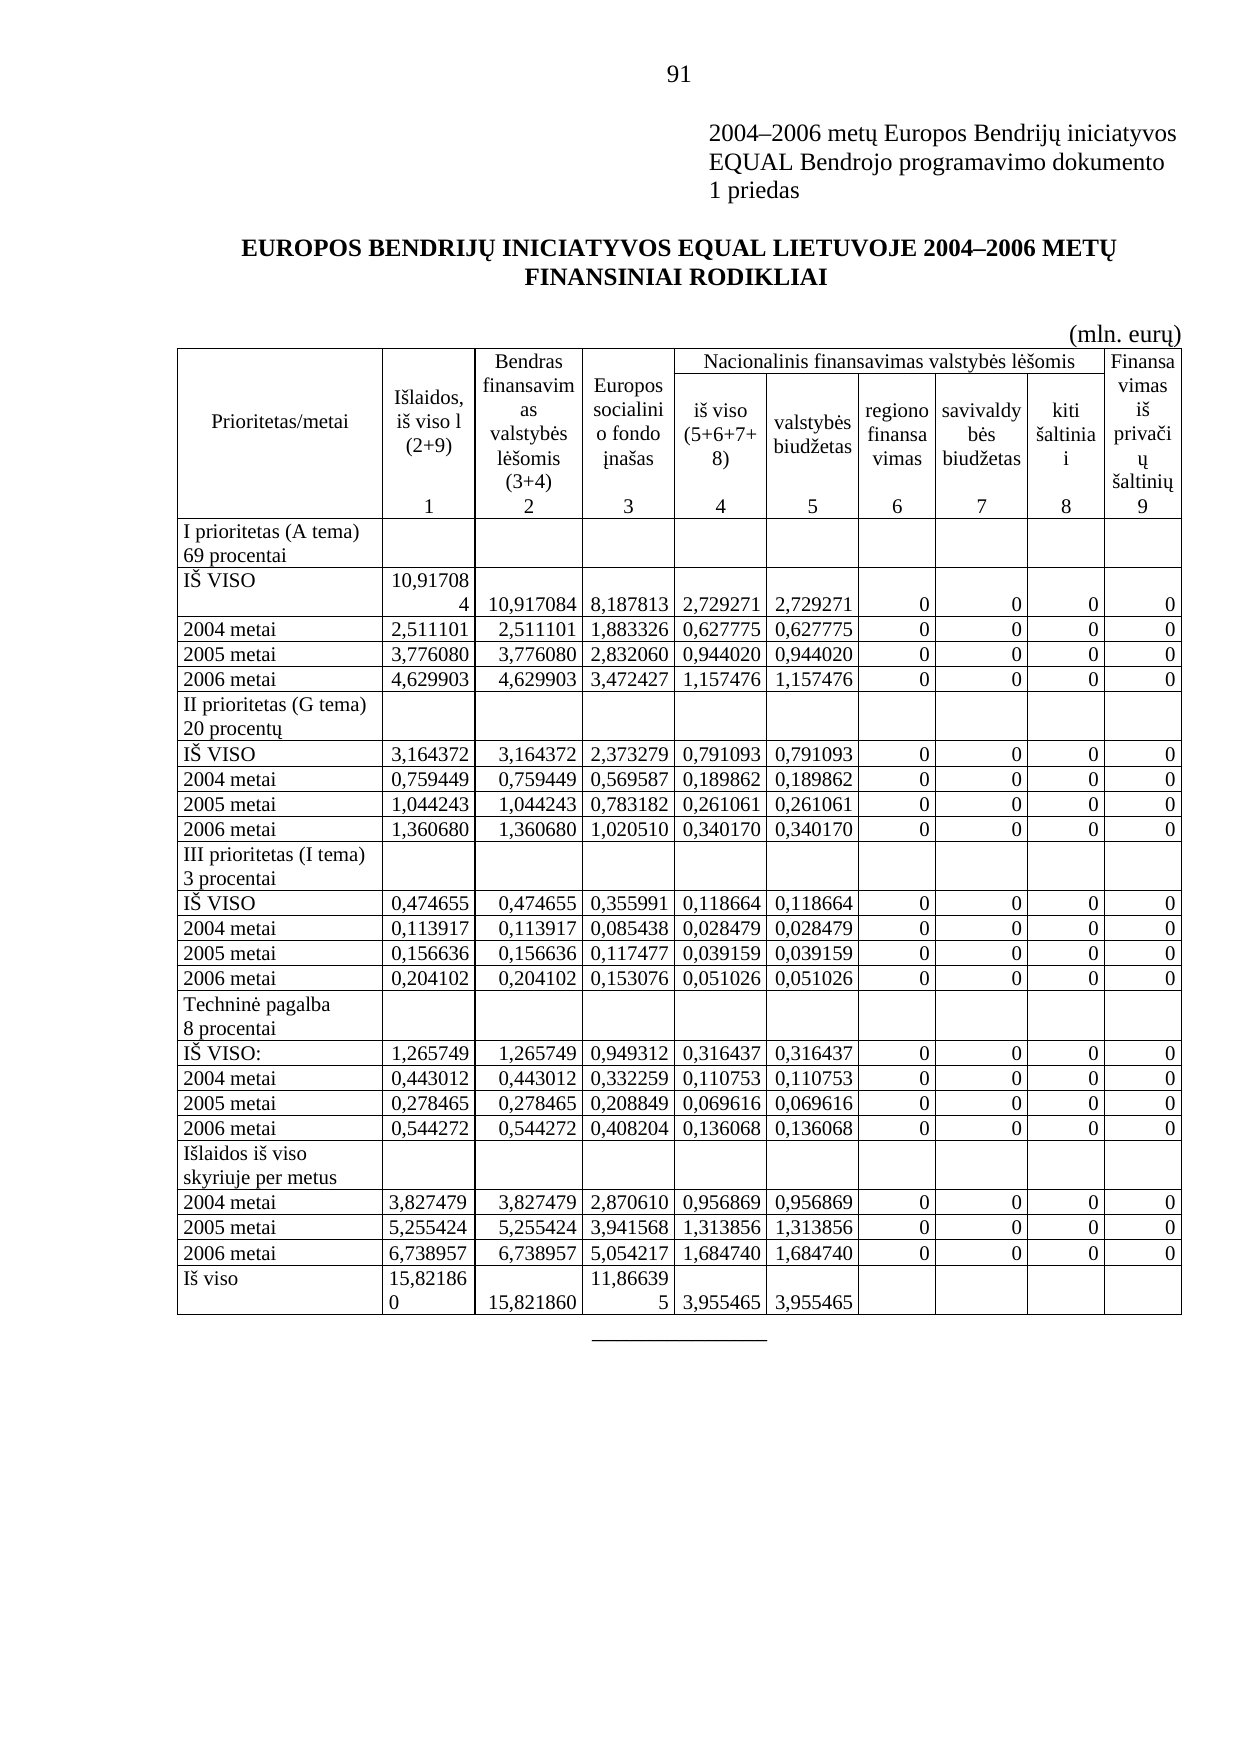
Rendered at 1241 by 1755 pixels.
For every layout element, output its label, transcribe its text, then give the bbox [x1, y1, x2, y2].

table_cell 3,776080 [476, 642, 582, 666]
table_cell [476, 692, 582, 740]
table_cell 0 [936, 966, 1027, 990]
table_cell [583, 842, 674, 890]
table_cell 2,511101 [476, 617, 582, 641]
table_cell 0 [1105, 792, 1181, 816]
table_cell 10,917084 [476, 568, 582, 616]
table_cell [767, 519, 858, 567]
table_cell 0,340170 [767, 817, 858, 841]
table_cell 1,044243 [476, 792, 582, 816]
table_cell 0,028479 [675, 916, 766, 940]
table_cell 0 [1105, 617, 1181, 641]
table_cell 0 [859, 642, 935, 666]
table_cell 0,316437 [767, 1041, 858, 1065]
table_cell 0,069616 [767, 1091, 858, 1115]
table_cell 9 [1105, 494, 1181, 518]
table_cell 0 [859, 916, 935, 940]
table_cell [1105, 842, 1181, 890]
table_cell 0 [1105, 1240, 1181, 1264]
table_cell 2,832060 [583, 642, 674, 666]
table_cell 0 [1105, 817, 1181, 841]
text 2004–2006 metų Europos Bendrijų iniciatyvos [177, 118, 1215, 147]
table_cell [936, 519, 1027, 567]
table_cell 0 [1028, 1041, 1104, 1065]
table_cell 0,443012 [476, 1066, 582, 1090]
table_cell 0,113917 [476, 916, 582, 940]
table_cell 5 [767, 494, 858, 518]
table_header Europos socialinio fondo įnašas [583, 349, 674, 493]
table_cell 0 [936, 1116, 1027, 1140]
table_cell 1,313856 [675, 1215, 766, 1239]
table_cell 0 [936, 792, 1027, 816]
table_cell 0 [1105, 667, 1181, 691]
table_cell 0 [936, 568, 1027, 616]
table_cell 3,776080 [383, 642, 474, 666]
table_cell 0 [1028, 642, 1104, 666]
table_cell 3,955465 [675, 1266, 766, 1314]
table_cell 0 [1105, 642, 1181, 666]
text 1 priedas [177, 176, 1215, 204]
table_cell 1,044243 [383, 792, 474, 816]
table_cell 0 [1028, 767, 1104, 791]
table_cell 0 [859, 966, 935, 990]
table_cell 3,472427 [583, 667, 674, 691]
table_cell 1,313856 [767, 1215, 858, 1239]
table_cell 1,684740 [767, 1240, 858, 1264]
table_cell [476, 1141, 582, 1189]
table_cell 0,156636 [383, 941, 474, 965]
table_cell 0,316437 [675, 1041, 766, 1065]
table_cell [767, 1141, 858, 1189]
table_cell 8,187813 [583, 568, 674, 616]
table_cell [383, 991, 474, 1039]
table_cell 0 [1105, 916, 1181, 940]
table_cell 4,629903 [383, 667, 474, 691]
table_cell 0 [1028, 1215, 1104, 1239]
table_cell 0,069616 [675, 1091, 766, 1115]
table_cell [859, 519, 935, 567]
table_cell 0 [1028, 1066, 1104, 1090]
table_cell 0 [1105, 891, 1181, 915]
table_cell 0 [1105, 741, 1181, 766]
table_cell 0 [859, 1066, 935, 1090]
table_cell 2006 metai [178, 1240, 382, 1264]
table_cell 4 [675, 494, 766, 518]
table_cell 0 [1028, 1190, 1104, 1214]
table_cell 0 [859, 568, 935, 616]
table_cell 0 [859, 1116, 935, 1140]
table_cell [1105, 991, 1181, 1039]
table_cell [178, 494, 382, 518]
table_cell 0,117477 [583, 941, 674, 965]
table_cell 0 [1105, 568, 1181, 616]
table_cell 0,118664 [675, 891, 766, 915]
table_cell 3,827479 [383, 1190, 474, 1214]
table_cell 0 [859, 767, 935, 791]
table_cell valstybės biudžetas [767, 374, 858, 493]
table_cell [767, 842, 858, 890]
table_cell kiti šaltiniai [1028, 374, 1104, 493]
table_cell 0,156636 [476, 941, 582, 965]
table_cell 0,627775 [767, 617, 858, 641]
text (mln. eurų) [158, 319, 1181, 348]
table_cell 15,821860 [383, 1266, 474, 1314]
table_cell 2 [476, 494, 582, 518]
table_cell 0,110753 [675, 1066, 766, 1090]
table_cell 0 [936, 667, 1027, 691]
table_cell 11,866395 [583, 1266, 674, 1314]
table_cell 0,118664 [767, 891, 858, 915]
table_cell 0 [936, 1240, 1027, 1264]
table_cell 1,265749 [476, 1041, 582, 1065]
table_cell Techninė pagalba 8 procentai [178, 991, 382, 1039]
table_cell 0 [1028, 1091, 1104, 1115]
table_cell [1028, 1266, 1104, 1314]
table_cell 5,255424 [476, 1215, 582, 1239]
table_cell 0 [1028, 617, 1104, 641]
table_cell 0 [1028, 891, 1104, 915]
table_cell 2005 metai [178, 792, 382, 816]
table_cell 0,051026 [675, 966, 766, 990]
table_cell 2004 metai [178, 767, 382, 791]
table_cell 0,113917 [383, 916, 474, 940]
table_cell 0,332259 [583, 1066, 674, 1090]
table_cell [936, 1141, 1027, 1189]
table_cell [767, 991, 858, 1039]
table_cell IŠ VISO [178, 568, 382, 616]
table_cell 2006 metai [178, 817, 382, 841]
table_cell 3,164372 [476, 741, 582, 766]
table_cell [859, 1141, 935, 1189]
table_cell 2004 metai [178, 916, 382, 940]
table_cell [1105, 1141, 1181, 1189]
table_cell 6 [859, 494, 935, 518]
table_cell 0 [1105, 941, 1181, 965]
table_cell [1028, 842, 1104, 890]
table_cell 3,955465 [767, 1266, 858, 1314]
table_cell 6,738957 [383, 1240, 474, 1264]
table_cell 0,949312 [583, 1041, 674, 1065]
table_cell 1,360680 [476, 817, 582, 841]
table_cell 0,956869 [675, 1190, 766, 1214]
table_cell 0 [936, 1091, 1027, 1115]
table_cell 0 [1105, 1116, 1181, 1140]
table_header Bendras finansavimas valstybės lėšomis (3+4) [476, 349, 582, 493]
table_cell 0,136068 [675, 1116, 766, 1140]
table_cell 0,443012 [383, 1066, 474, 1090]
table_cell [859, 1266, 935, 1314]
table_cell 0,204102 [383, 966, 474, 990]
table_cell 0,261061 [767, 792, 858, 816]
table_cell 0 [1028, 966, 1104, 990]
table_cell 0,759449 [476, 767, 582, 791]
table_cell 0 [936, 1215, 1027, 1239]
table_cell 0 [936, 617, 1027, 641]
table_cell [936, 1266, 1027, 1314]
table_cell IŠ VISO [178, 891, 382, 915]
table_cell 0 [936, 817, 1027, 841]
table_cell 0,474655 [476, 891, 582, 915]
table_cell 0,544272 [383, 1116, 474, 1140]
table_cell 0 [1028, 1240, 1104, 1264]
table_cell 0,039159 [675, 941, 766, 965]
table_cell [1028, 1141, 1104, 1189]
table_cell 0 [936, 916, 1027, 940]
table_cell 2,511101 [383, 617, 474, 641]
table_cell 3,827479 [476, 1190, 582, 1214]
table_cell [583, 519, 674, 567]
table_cell 0,110753 [767, 1066, 858, 1090]
table_cell 1,157476 [767, 667, 858, 691]
table_cell [383, 1141, 474, 1189]
table_cell [859, 842, 935, 890]
table_cell 15,821860 [476, 1266, 582, 1314]
table_cell 1,883326 [583, 617, 674, 641]
table_cell 0 [1105, 1190, 1181, 1214]
table_cell 0 [1105, 1066, 1181, 1090]
text Europos BENDRIJŲ INICIATYVOS EQUAL LIETUVOJE 2004–2006 METŲ FINANSINIAI RODIKLIAI [177, 233, 1181, 291]
table_cell 0,569587 [583, 767, 674, 791]
table_cell 2005 metai [178, 642, 382, 666]
table_cell 0,136068 [767, 1116, 858, 1140]
table_cell [936, 842, 1027, 890]
table_cell 0 [1028, 568, 1104, 616]
table_header Prioritetas/metai [178, 349, 382, 493]
table_cell 0 [936, 642, 1027, 666]
table_cell 0 [936, 767, 1027, 791]
table_cell 0,039159 [767, 941, 858, 965]
table_cell 0 [859, 1190, 935, 1214]
table_cell [583, 991, 674, 1039]
table_cell 0,204102 [476, 966, 582, 990]
table_cell [1028, 519, 1104, 567]
table_cell [675, 991, 766, 1039]
table_cell [936, 991, 1027, 1039]
table_cell 0 [1105, 1091, 1181, 1115]
table_cell 0 [936, 941, 1027, 965]
table_header Išlaidos, iš viso l (2+9) [383, 349, 474, 493]
table_cell 0 [1105, 1215, 1181, 1239]
table_cell [675, 1141, 766, 1189]
table_cell 0 [859, 891, 935, 915]
table_cell 0 [859, 1240, 935, 1264]
table_cell 2005 metai [178, 941, 382, 965]
table_cell 1,265749 [383, 1041, 474, 1065]
table_cell IŠ VISO [178, 741, 382, 766]
table_cell 0,028479 [767, 916, 858, 940]
table_cell 0 [1028, 792, 1104, 816]
table_cell 0 [859, 817, 935, 841]
table_cell 0 [936, 741, 1027, 766]
table_cell 0 [1028, 916, 1104, 940]
table_cell [1105, 692, 1181, 740]
table_cell 2006 metai [178, 966, 382, 990]
table_cell savivaldybės biudžetas [936, 374, 1027, 493]
table_cell 1 [383, 494, 474, 518]
table_cell 2006 metai [178, 667, 382, 691]
table_cell 1,020510 [583, 817, 674, 841]
table_cell 2006 metai [178, 1116, 382, 1140]
table_cell [383, 692, 474, 740]
table_cell 10,917084 [383, 568, 474, 616]
table_cell [1028, 991, 1104, 1039]
table_cell [583, 692, 674, 740]
table_cell [859, 991, 935, 1039]
table_cell [476, 842, 582, 890]
table_cell [675, 842, 766, 890]
table_cell 0,944020 [767, 642, 858, 666]
table_cell 0 [936, 1066, 1027, 1090]
table_cell [383, 519, 474, 567]
table_cell 3,164372 [383, 741, 474, 766]
table_cell 0,278465 [476, 1091, 582, 1115]
table_cell 0,474655 [383, 891, 474, 915]
table_cell 0 [859, 941, 935, 965]
table_cell 0 [1028, 1116, 1104, 1140]
table_cell 5,054217 [583, 1240, 674, 1264]
table_cell 2005 metai [178, 1215, 382, 1239]
table_cell 0 [936, 891, 1027, 915]
table_cell 4,629903 [476, 667, 582, 691]
table_cell [1105, 1266, 1181, 1314]
table_cell [1105, 519, 1181, 567]
table_cell 0,051026 [767, 966, 858, 990]
table_cell [383, 842, 474, 890]
table_cell 2004 metai [178, 617, 382, 641]
table_cell 0 [1028, 667, 1104, 691]
table_cell 0,085438 [583, 916, 674, 940]
table_cell 0,408204 [583, 1116, 674, 1140]
table_cell 0 [1028, 941, 1104, 965]
table_cell 0,208849 [583, 1091, 674, 1115]
table_cell [767, 692, 858, 740]
table_cell 0,261061 [675, 792, 766, 816]
table_cell Iš viso [178, 1266, 382, 1314]
text ______________ [177, 1315, 1181, 1343]
table_cell 0,278465 [383, 1091, 474, 1115]
table_cell 0,783182 [583, 792, 674, 816]
table_cell [936, 692, 1027, 740]
table_cell 2004 metai [178, 1066, 382, 1090]
table_cell [1028, 692, 1104, 740]
text EQUAL Bendrojo programavimo dokumento [177, 147, 1215, 176]
table_cell 0 [1028, 817, 1104, 841]
table_cell 2005 metai [178, 1091, 382, 1115]
table_cell [583, 1141, 674, 1189]
table_cell 2,870610 [583, 1190, 674, 1214]
table_cell 0 [859, 617, 935, 641]
table_cell II prioritetas (G tema) 20 procentų [178, 692, 382, 740]
table_cell 0 [1028, 741, 1104, 766]
table_cell 0,355991 [583, 891, 674, 915]
table_cell 2,373279 [583, 741, 674, 766]
table_cell iš viso (5+6+7+8) [675, 374, 766, 493]
table_cell [476, 991, 582, 1039]
table_cell 0,627775 [675, 617, 766, 641]
table_cell 7 [936, 494, 1027, 518]
table_cell 5,255424 [383, 1215, 474, 1239]
table_cell 8 [1028, 494, 1104, 518]
table_cell 3 [583, 494, 674, 518]
table_header Finansavimas iš privačių šaltinių [1105, 349, 1181, 493]
table_cell 0,153076 [583, 966, 674, 990]
table_cell I prioritetas (A tema) 69 procentai [178, 519, 382, 567]
table_cell Išlaidos iš viso skyriuje per metus [178, 1141, 382, 1189]
table_cell 0,791093 [767, 741, 858, 766]
table_cell 0,189862 [675, 767, 766, 791]
table_cell III prioritetas (I tema) 3 procentai [178, 842, 382, 890]
table_cell 0,759449 [383, 767, 474, 791]
table_cell 0 [936, 1041, 1027, 1065]
table_cell 0,340170 [675, 817, 766, 841]
table_cell 1,360680 [383, 817, 474, 841]
table_cell 0 [859, 1215, 935, 1239]
table_cell 0,189862 [767, 767, 858, 791]
table_cell 0 [859, 667, 935, 691]
table_cell [476, 519, 582, 567]
table_cell 0,791093 [675, 741, 766, 766]
table_cell 1,684740 [675, 1240, 766, 1264]
table_cell 0 [859, 1091, 935, 1115]
table_cell 0 [1105, 1041, 1181, 1065]
table_cell [675, 519, 766, 567]
table_cell 2,729271 [767, 568, 858, 616]
table_cell 0,956869 [767, 1190, 858, 1214]
table_cell 0 [936, 1190, 1027, 1214]
table_cell 2004 metai [178, 1190, 382, 1214]
table_header Nacionalinis finansavimas valstybės lėšomis [675, 349, 1104, 373]
table_cell 6,738957 [476, 1240, 582, 1264]
table_cell 1,157476 [675, 667, 766, 691]
table_cell 0,544272 [476, 1116, 582, 1140]
table_cell 3,941568 [583, 1215, 674, 1239]
table_cell 0 [859, 1041, 935, 1065]
table_cell 2,729271 [675, 568, 766, 616]
table_cell 0 [859, 792, 935, 816]
table_cell IŠ VISO: [178, 1041, 382, 1065]
table_cell 0,944020 [675, 642, 766, 666]
table_cell regiono finansavimas [859, 374, 935, 493]
table_cell 0 [859, 741, 935, 766]
table_cell 0 [1105, 966, 1181, 990]
table_cell [675, 692, 766, 740]
table_cell [859, 692, 935, 740]
table_cell 0 [1105, 767, 1181, 791]
